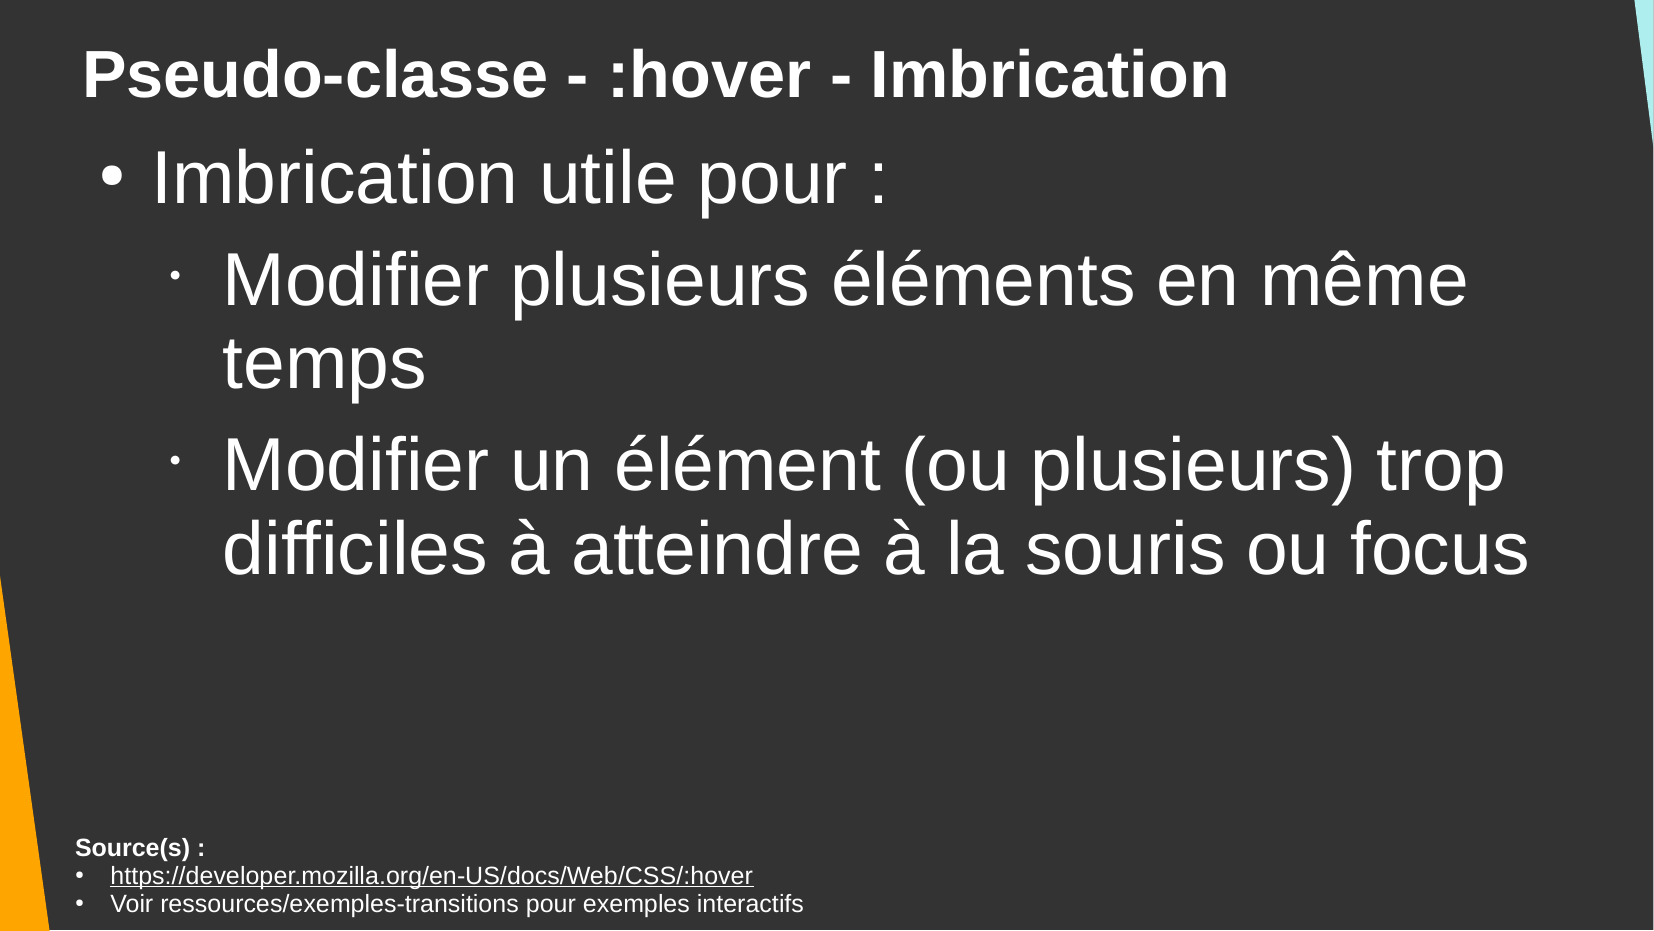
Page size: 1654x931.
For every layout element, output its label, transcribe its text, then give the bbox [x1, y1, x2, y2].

list Imbrication utile pour : Modifier plusieurs éléments en même temps Modifier un élément (ou plusieurs) trop difficiles à atteindre à la souris ou focus [80, 135, 1620, 626]
text_box [1634, 0, 1654, 153]
text_box [0, 575, 50, 931]
title Pseudo-classe - :hover - Imbrication [82, 37, 1571, 114]
text_box Source(s) : https://developer.mozilla.org/en-US/docs/Web/CSS/:hover Voir ressources/exemples-transitions pour exemples interactifs [60, 826, 1546, 926]
